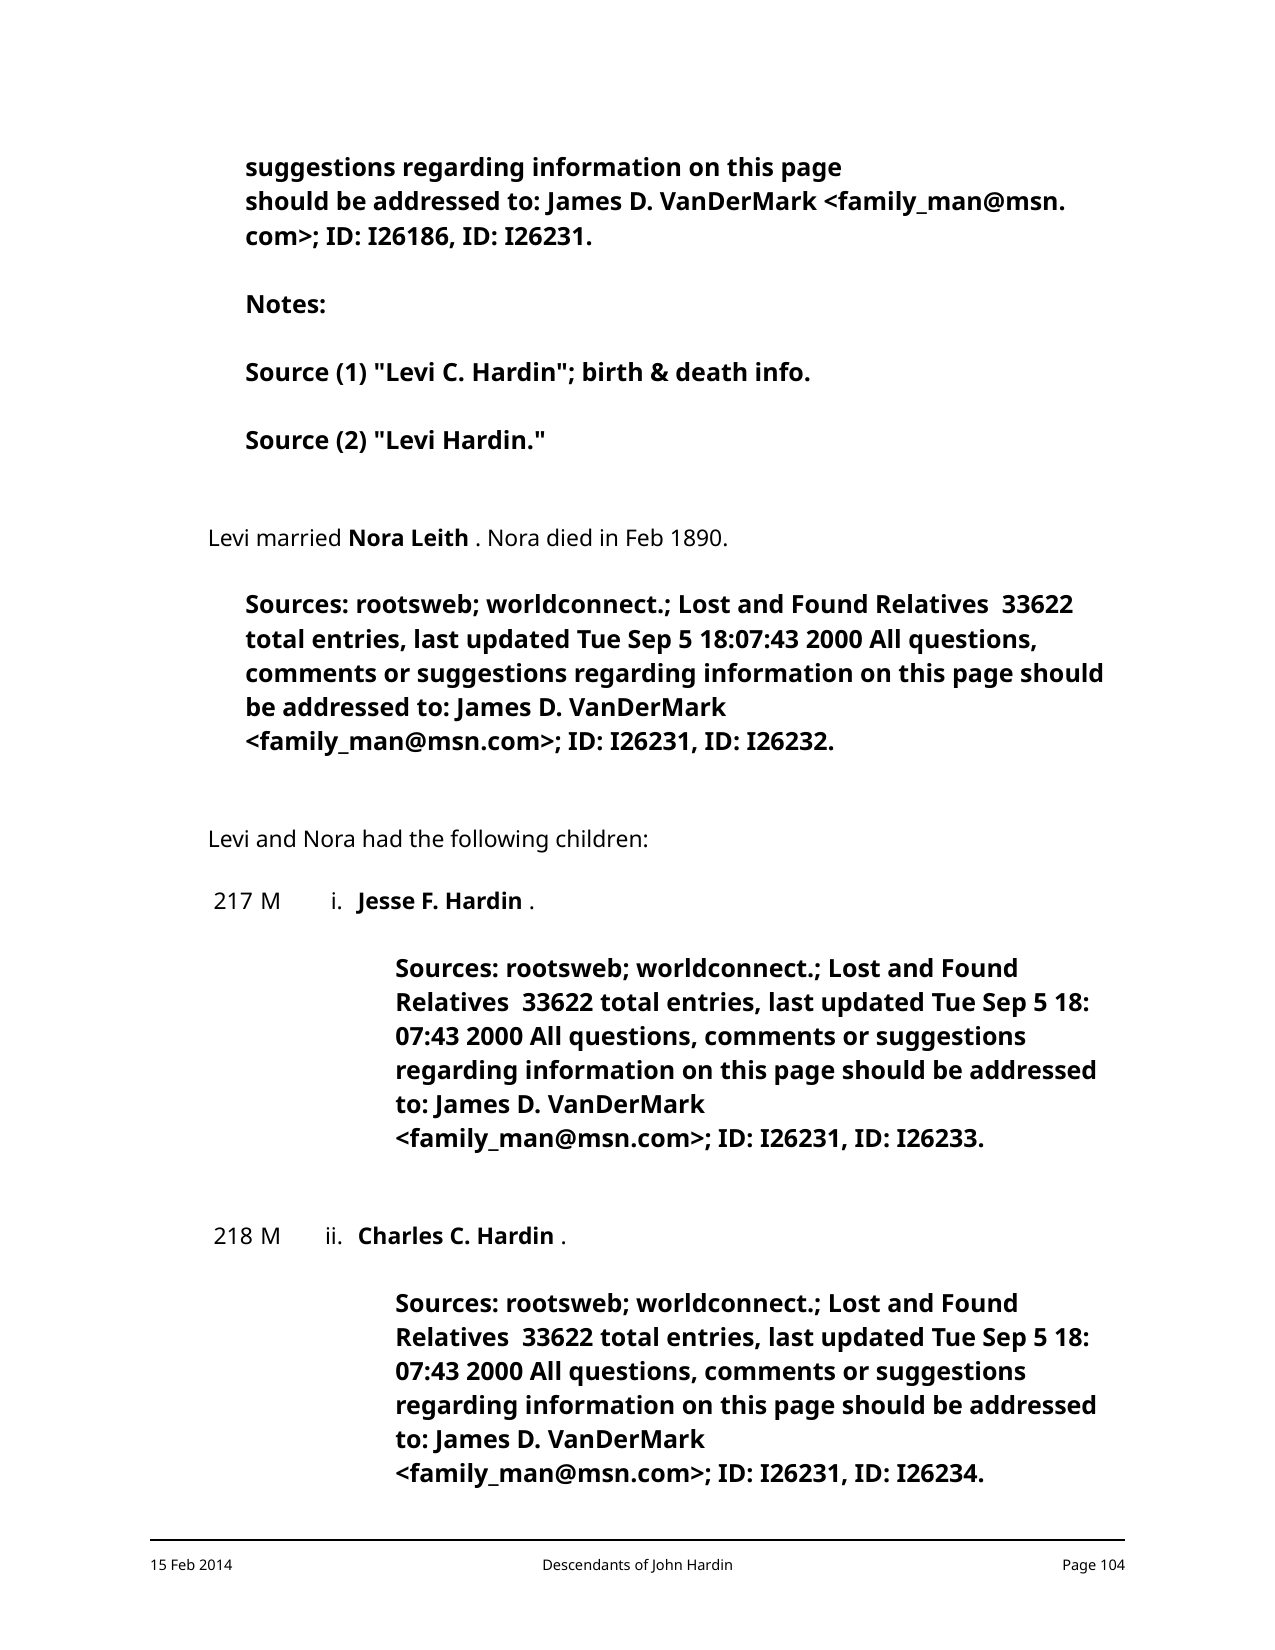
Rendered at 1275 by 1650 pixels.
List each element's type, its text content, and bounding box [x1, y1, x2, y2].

text Notes: [245, 286, 1125, 320]
text regarding information on this page should be addressed [395, 1388, 1125, 1422]
text <family_man@msn.com>; ID: I26231, ID: I26234. [395, 1456, 1125, 1490]
text suggestions regarding information on this page [245, 150, 1125, 184]
text total entries, last updated Tue Sep 5 18:07:43 2000 All questions, [245, 621, 1125, 655]
text regarding information on this page should be addressed [395, 1053, 1125, 1087]
text <family_man@msn.com>; ID: I26231, ID: I26233. [395, 1121, 1125, 1155]
text be addressed to: James D. VanDerMark [245, 689, 1125, 723]
text 217 M i. Jesse F. Hardin . [150, 885, 1125, 917]
text Relatives 33622 total entries, last updated Tue Sep 5 18: [395, 1320, 1125, 1354]
text to: James D. VanDerMark [395, 1422, 1125, 1456]
text <family_man@msn.com>; ID: I26231, ID: I26232. [245, 723, 1125, 757]
text Relatives 33622 total entries, last updated Tue Sep 5 18: [395, 985, 1125, 1019]
text comments or suggestions regarding information on this page should [245, 655, 1125, 689]
text should be addressed to: James D. VanDerMark <family_man@msn. [245, 184, 1125, 218]
text Sources: rootsweb; worldconnect.; Lost and Found [395, 951, 1125, 985]
text to: James D. VanDerMark [395, 1087, 1125, 1121]
text Source (2) "Levi Hardin." [245, 422, 1125, 457]
text com>; ID: I26186, ID: I26231. [245, 218, 1125, 252]
text Levi and Nora had the following children: [208, 823, 1125, 854]
text Source (1) "Levi C. Hardin"; birth & death info. [245, 354, 1125, 388]
text Sources: rootsweb; worldconnect.; Lost and Found Relatives 33622 [245, 587, 1125, 621]
text 07:43 2000 All questions, comments or suggestions [395, 1019, 1125, 1053]
text 07:43 2000 All questions, comments or suggestions [395, 1354, 1125, 1388]
text 218 M ii. Charles C. Hardin . [150, 1220, 1125, 1252]
text Levi married Nora Leith . Nora died in Feb 1890. [208, 522, 1125, 553]
text Sources: rootsweb; worldconnect.; Lost and Found [395, 1286, 1125, 1320]
